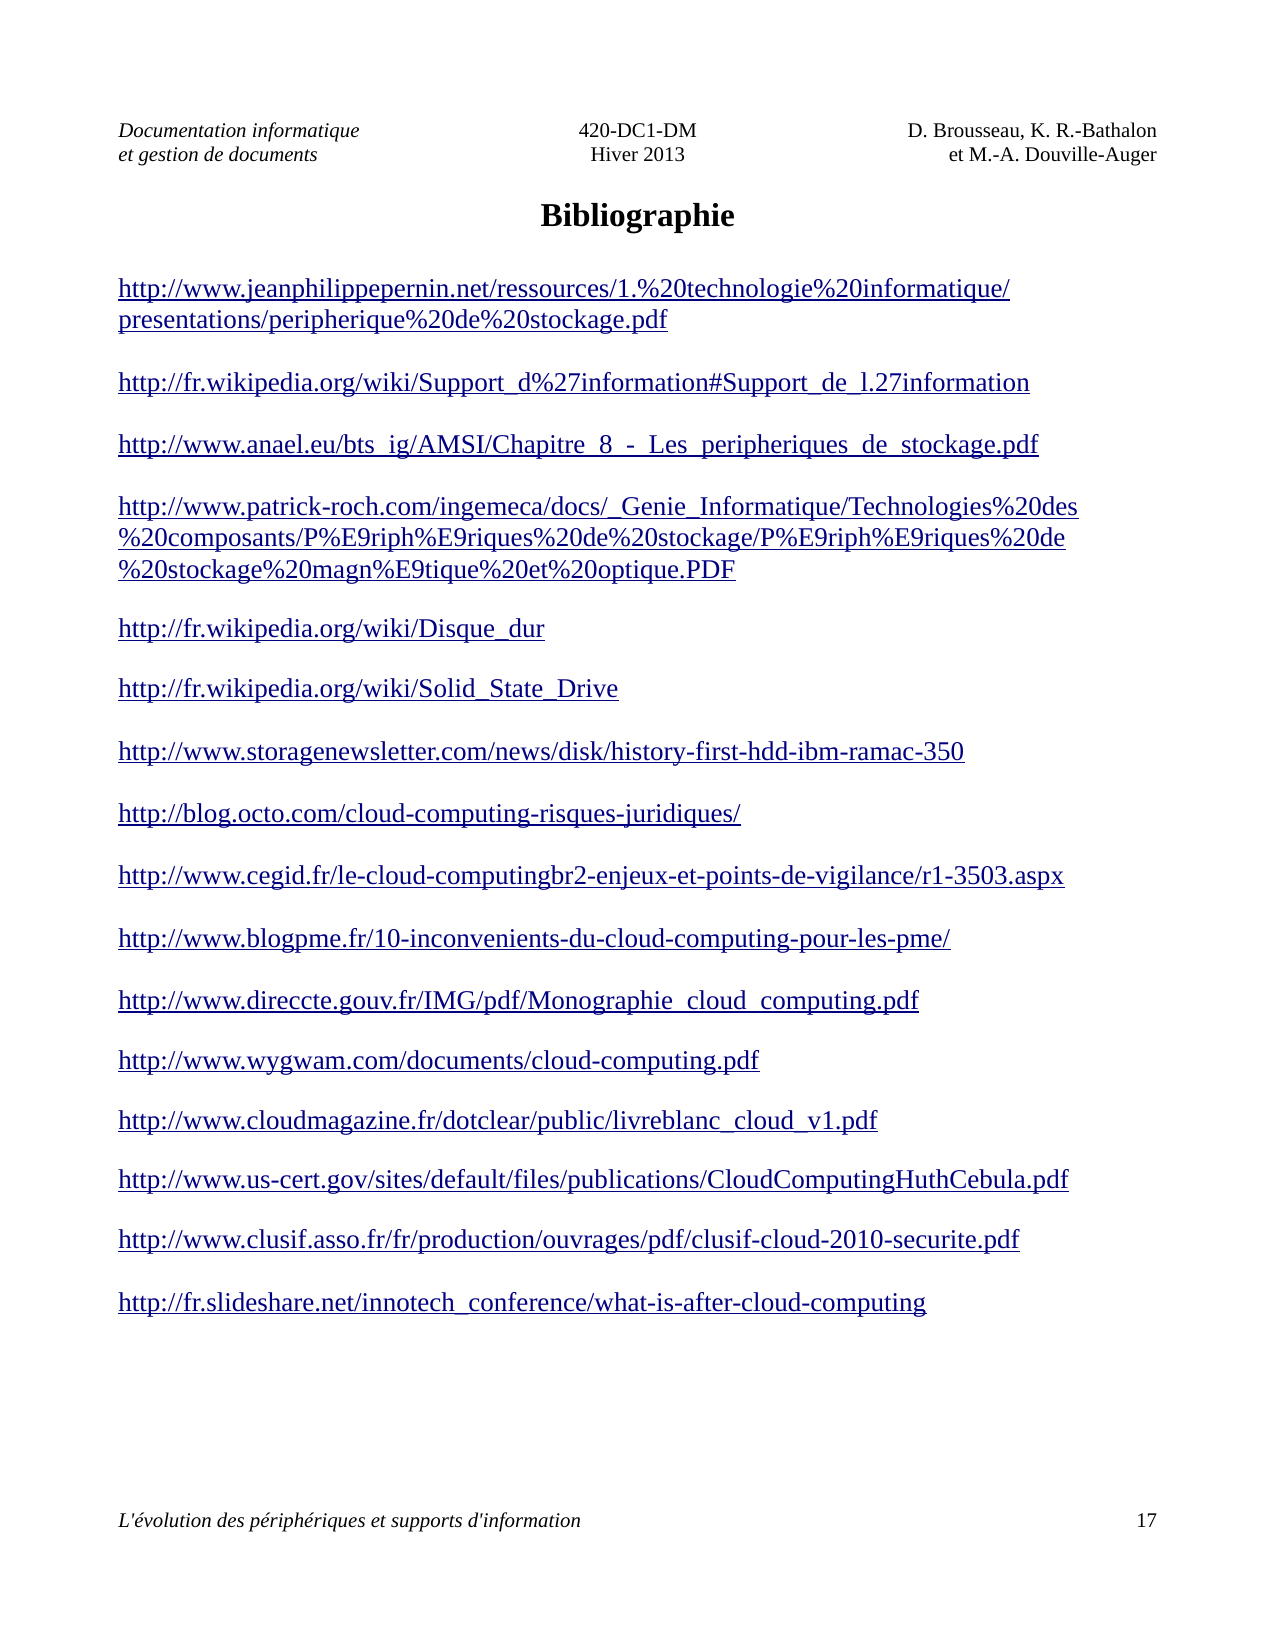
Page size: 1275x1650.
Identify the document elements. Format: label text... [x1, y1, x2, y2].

text Bibliographie [118, 196, 1157, 234]
text http://fr.wikipedia.org/wiki/Support_d%27information#Support_de_l.27information [118, 366, 1157, 397]
text http://www.cloudmagazine.fr/dotclear/public/livreblanc_cloud_v1.pdf [118, 1104, 1157, 1135]
text http://www.us-cert.gov/sites/default/files/publications/CloudComputingHuthCebula.pdf [118, 1164, 1157, 1195]
text http://fr.slideshare.net/innotech_conference/what-is-after-cloud-computing [118, 1286, 1157, 1317]
text http://blog.octo.com/cloud-computing-risques-juridiques/ [118, 797, 1157, 828]
text http://www.blogpme.fr/10-inconvenients-du-cloud-computing-pour-les-pme/ [118, 922, 1157, 953]
text http://www.wygwam.com/documents/cloud-computing.pdf [118, 1044, 1157, 1075]
text http://www.cegid.fr/le-cloud-computingbr2-enjeux-et-points-de-vigilance/r1-3503.aspx [118, 859, 1157, 891]
text http://fr.wikipedia.org/wiki/Disque_dur [118, 613, 1157, 644]
text http://www.clusif.asso.fr/fr/production/ouvrages/pdf/clusif-cloud-2010-securite.pdf [118, 1223, 1157, 1255]
text http://www.anael.eu/bts_ig/AMSI/Chapitre_8_-_Les_peripheriques_de_stockage.pdf [118, 428, 1157, 459]
text http://fr.wikipedia.org/wiki/Solid_State_Drive [118, 672, 1157, 704]
text http://www.jeanphilippepernin.net/ressources/1.%20technologie%20informatique/presentations/peripherique%20de%20stockage.pdf [118, 272, 1157, 335]
text http://www.direccte.gouv.fr/IMG/pdf/Monographie_cloud_computing.pdf [118, 984, 1157, 1015]
text http://www.patrick-roch.com/ingemeca/docs/_Genie_Informatique/Technologies%20des%20composants/P%E9riph%E9riques%20de%20stockage/P%E9riph%E9riques%20de%20stockage%20magn%E9tique%20et%20optique.PDF [118, 490, 1157, 584]
text http://www.storagenewsletter.com/news/disk/history-first-hdd-ibm-ramac-350 [118, 735, 1157, 766]
